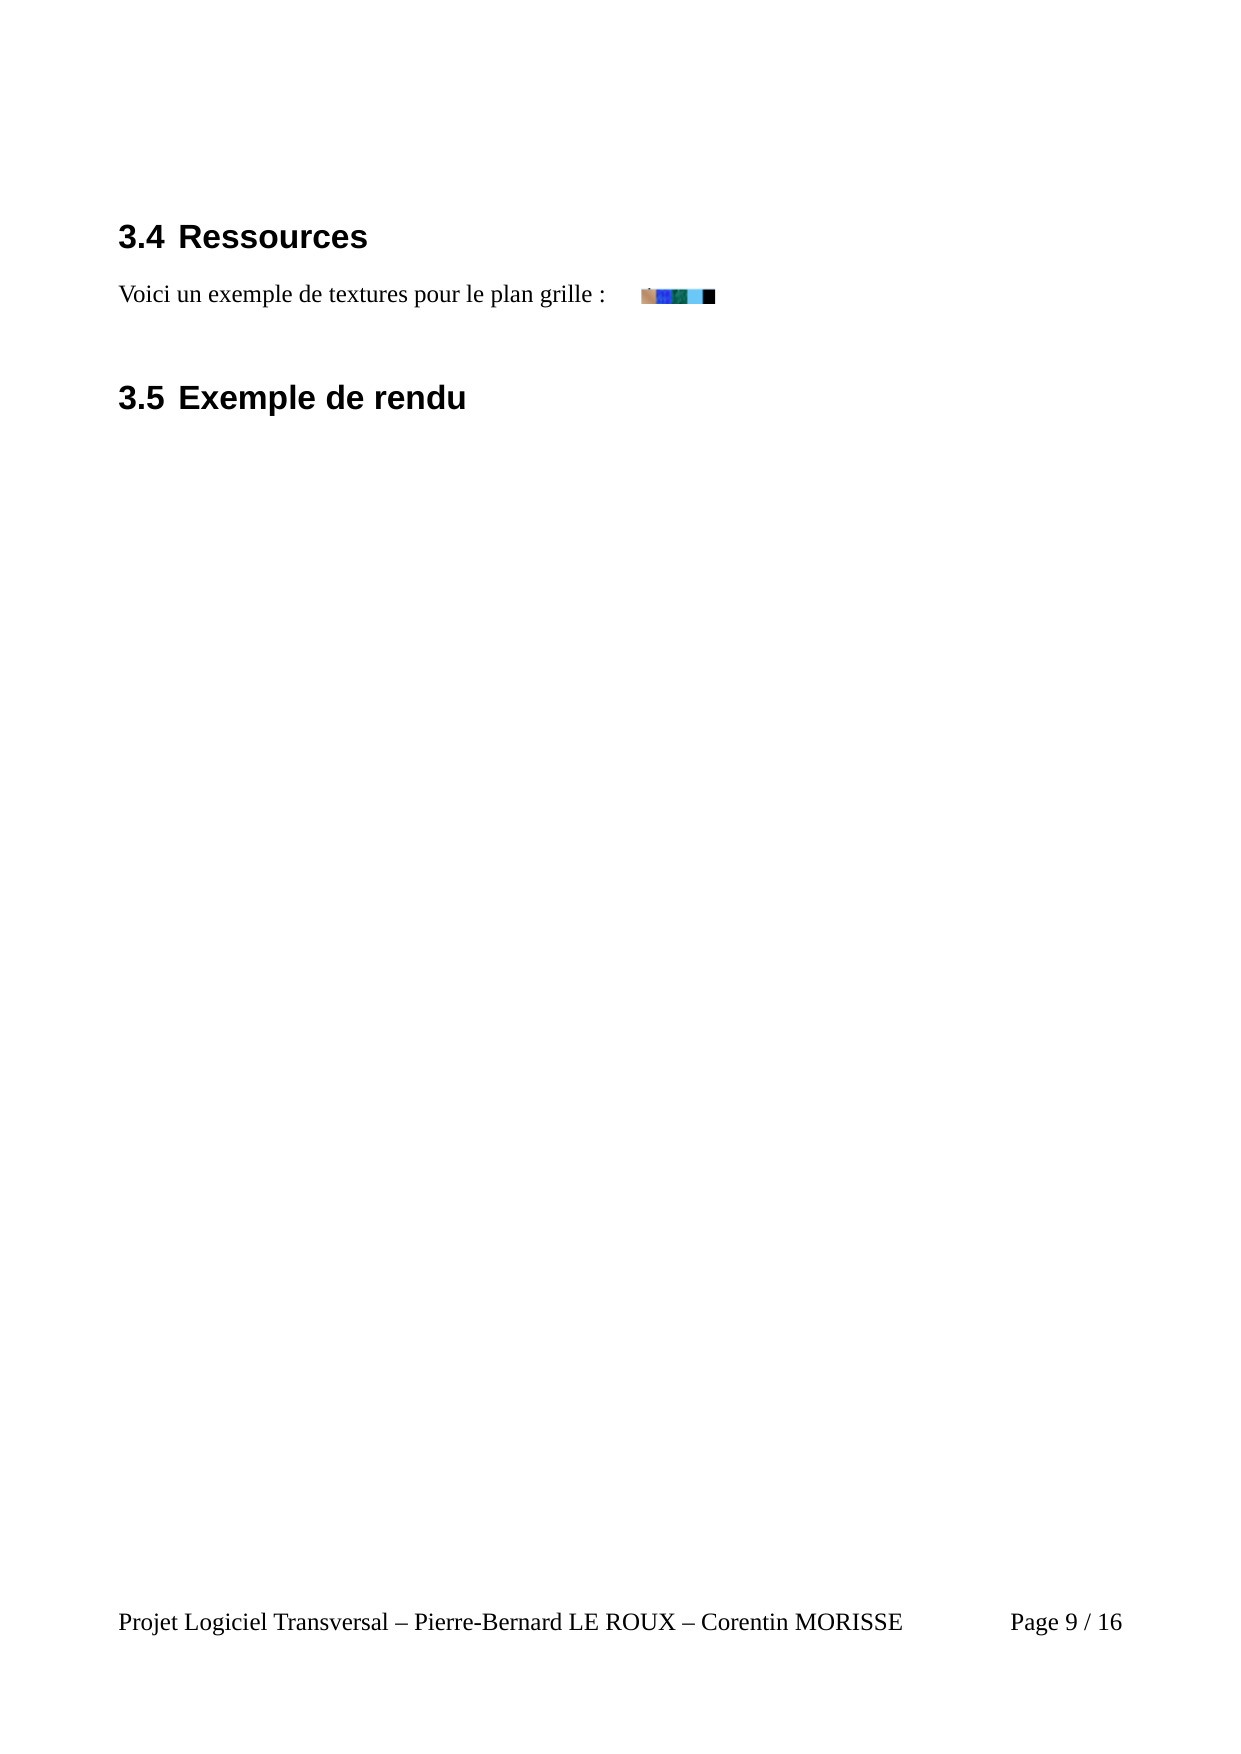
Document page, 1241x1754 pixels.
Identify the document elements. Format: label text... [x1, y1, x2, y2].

text Voici un exemple de textures pour le plan grille : [118, 279, 1122, 308]
subtitle Ressources [118, 217, 1122, 256]
subtitle Exemple de rendu [118, 378, 1122, 417]
